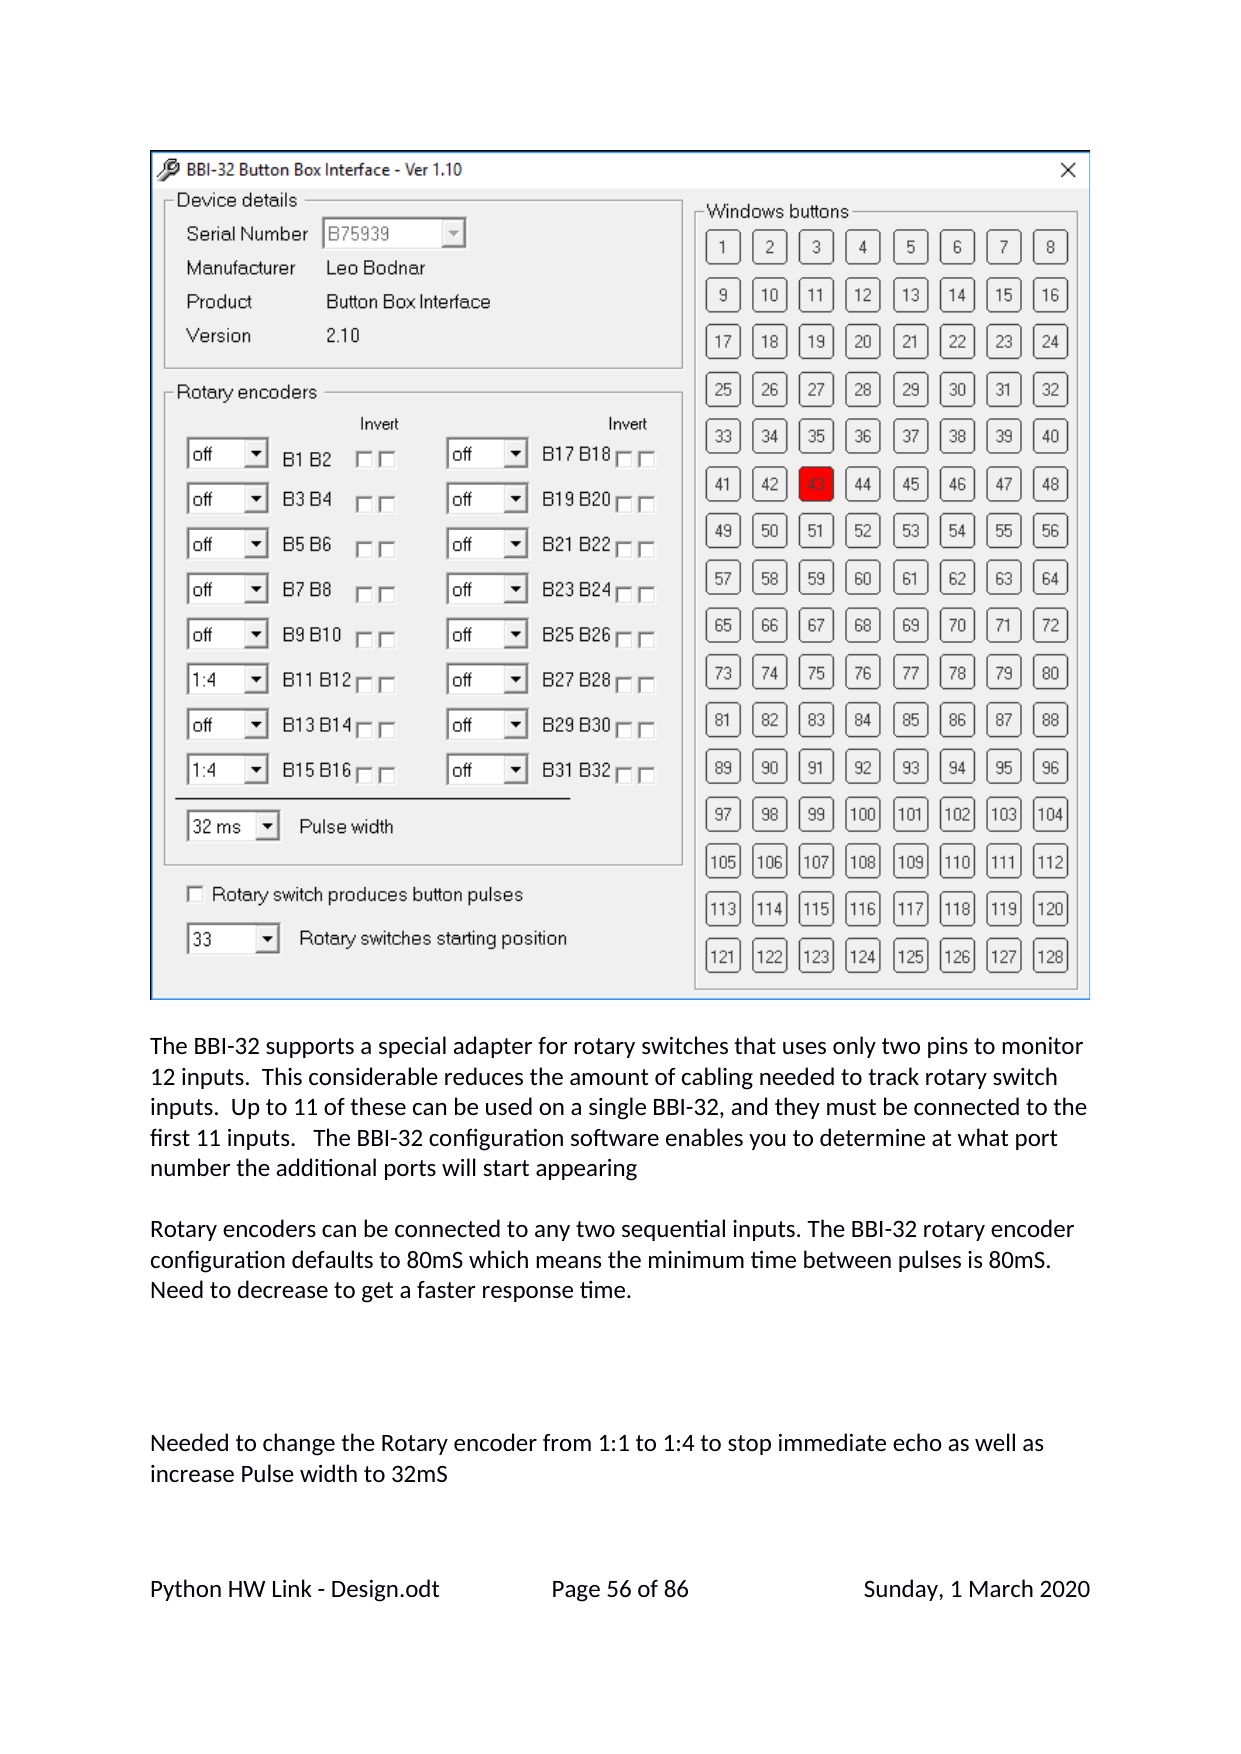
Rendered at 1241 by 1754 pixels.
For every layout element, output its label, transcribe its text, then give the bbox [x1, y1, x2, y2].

text Rotary encoders can be connected to any two sequential inputs. The BBI-32 rotary encoder configuration defaults to 80mS which means the minimum time between pulses is 80mS. Need to decrease to get a faster response time. [150, 1214, 1090, 1305]
text The BBI-32 supports a special adapter for rotary switches that uses only two pins to monitor 12 inputs. This considerable reduces the amount of cabling needed to track rotary switch inputs. Up to 11 of these can be used on a single BBI-32, and they must be connected to the first 11 inputs. The BBI-32 configuration software enables you to determine at what port number the additional ports will start appearing [150, 1031, 1090, 1183]
picture [150, 150, 1091, 1000]
text Needed to change the Rotary encoder from 1:1 to 1:4 to stop immediate echo as well as increase Pulse width to 32mS [150, 1427, 1090, 1488]
